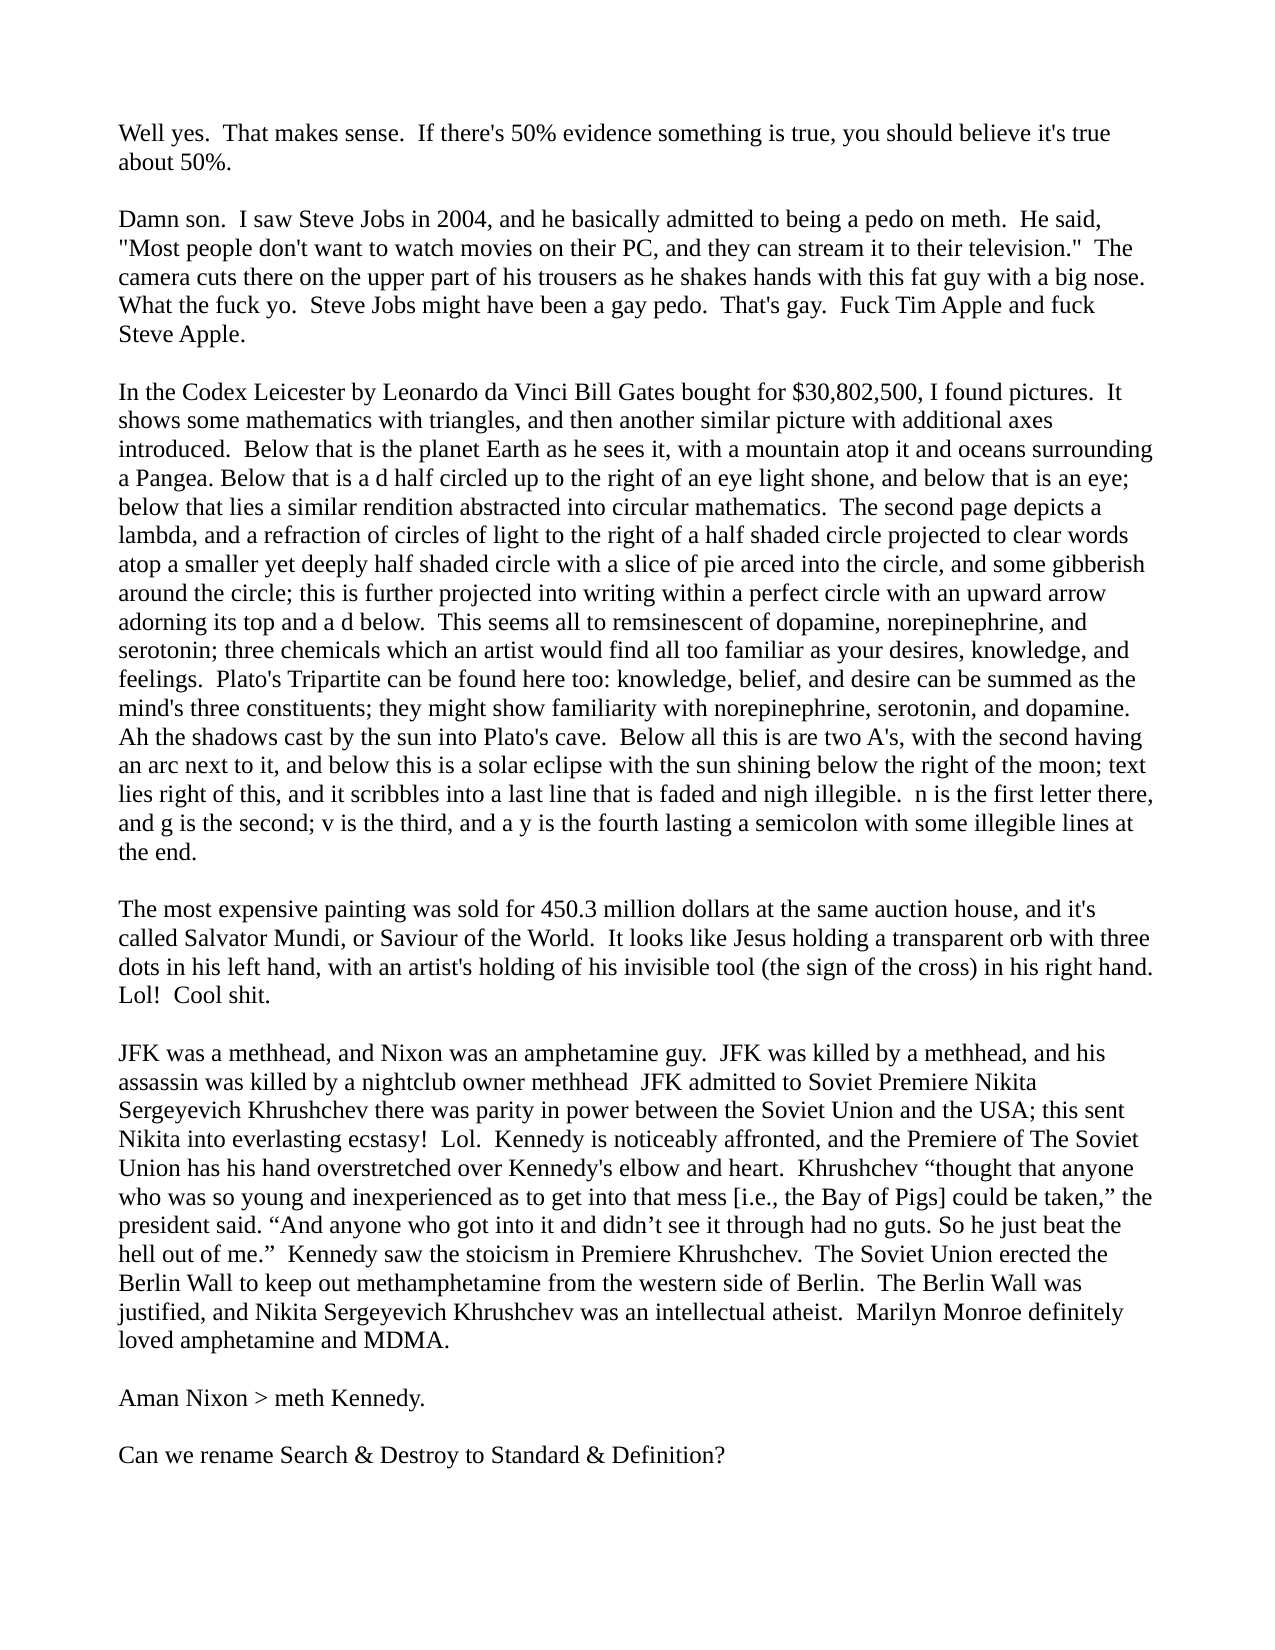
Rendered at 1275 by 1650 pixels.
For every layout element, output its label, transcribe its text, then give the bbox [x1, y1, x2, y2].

text Well yes. That makes sense. If there's 50% evidence something is true, you should believe it's true about 50%. [118, 118, 1157, 176]
text Aman Nixon > meth Kennedy. [118, 1383, 1157, 1412]
text Can we rename Search & Destroy to Standard & Definition? [118, 1441, 1157, 1469]
text In the Codex Leicester by Leonardo da Vinci Bill Gates bought for $30,802,500, I found pictures. It shows some mathematics with triangles, and then another similar picture with additional axes introduced. Below that is the planet Earth as he sees it, with a mountain atop it and oceans surrounding a Pangea. Below that is a d half circled up to the right of an eye light shone, and below that is an eye; below that lies a similar rendition abstracted into circular mathematics. The second page depicts a lambda, and a refraction of circles of light to the right of a half shaded circle projected to clear words atop a smaller yet deeply half shaded circle with a slice of pie arced into the circle, and some gibberish around the circle; this is further projected into writing within a perfect circle with an upward arrow adorning its top and a d below. This seems all to remsinescent of dopamine, norepinephrine, and serotonin; three chemicals which an artist would find all too familiar as your desires, knowledge, and feelings. Plato's Tripartite can be found here too: knowledge, belief, and desire can be summed as the mind's three constituents; they might show familiarity with norepinephrine, serotonin, and dopamine. Ah the shadows cast by the sun into Plato's cave. Below all this is are two A's, with the second having an arc next to it, and below this is a solar eclipse with the sun shining below the right of the moon; text lies right of this, and it scribbles into a last line that is faded and nigh illegible. n is the first letter there, and g is the second; v is the third, and a y is the fourth lasting a semicolon with some illegible lines at the end. [118, 377, 1157, 866]
text Damn son. I saw Steve Jobs in 2004, and he basically admitted to being a pedo on meth. He said, "Most people don't want to watch movies on their PC, and they can stream it to their television." The camera cuts there on the upper part of his trousers as he shakes hands with this fat guy with a big nose. What the fuck yo. Steve Jobs might have been a gay pedo. That's gay. Fuck Tim Apple and fuck Steve Apple. [118, 204, 1157, 348]
text JFK was a methhead, and Nixon was an amphetamine guy. JFK was killed by a methhead, and his assassin was killed by a nightclub owner methhead JFK admitted to Soviet Premiere Nikita Sergeyevich Khrushchev there was parity in power between the Soviet Union and the USA; this sent Nikita into everlasting ecstasy! Lol. Kennedy is noticeably affronted, and the Premiere of The Soviet Union has his hand overstretched over Kennedy's elbow and heart. Khrushchev “thought that anyone who was so young and inexperienced as to get into that mess [i.e., the Bay of Pigs] could be taken,” the president said. “And anyone who got into it and didn’t see it through had no guts. So he just beat the hell out of me.” Kennedy saw the stoicism in Premiere Khrushchev. The Soviet Union erected the Berlin Wall to keep out methamphetamine from the western side of Berlin. The Berlin Wall was justified, and Nikita Sergeyevich Khrushchev was an intellectual atheist. Marilyn Monroe definitely loved amphetamine and MDMA. [118, 1038, 1157, 1354]
text The most expensive painting was sold for 450.3 million dollars at the same auction house, and it's called Salvator Mundi, or Saviour of the World. It looks like Jesus holding a transparent orb with three dots in his left hand, with an artist's holding of his invisible tool (the sign of the cross) in his right hand. Lol! Cool shit. [118, 894, 1157, 1009]
